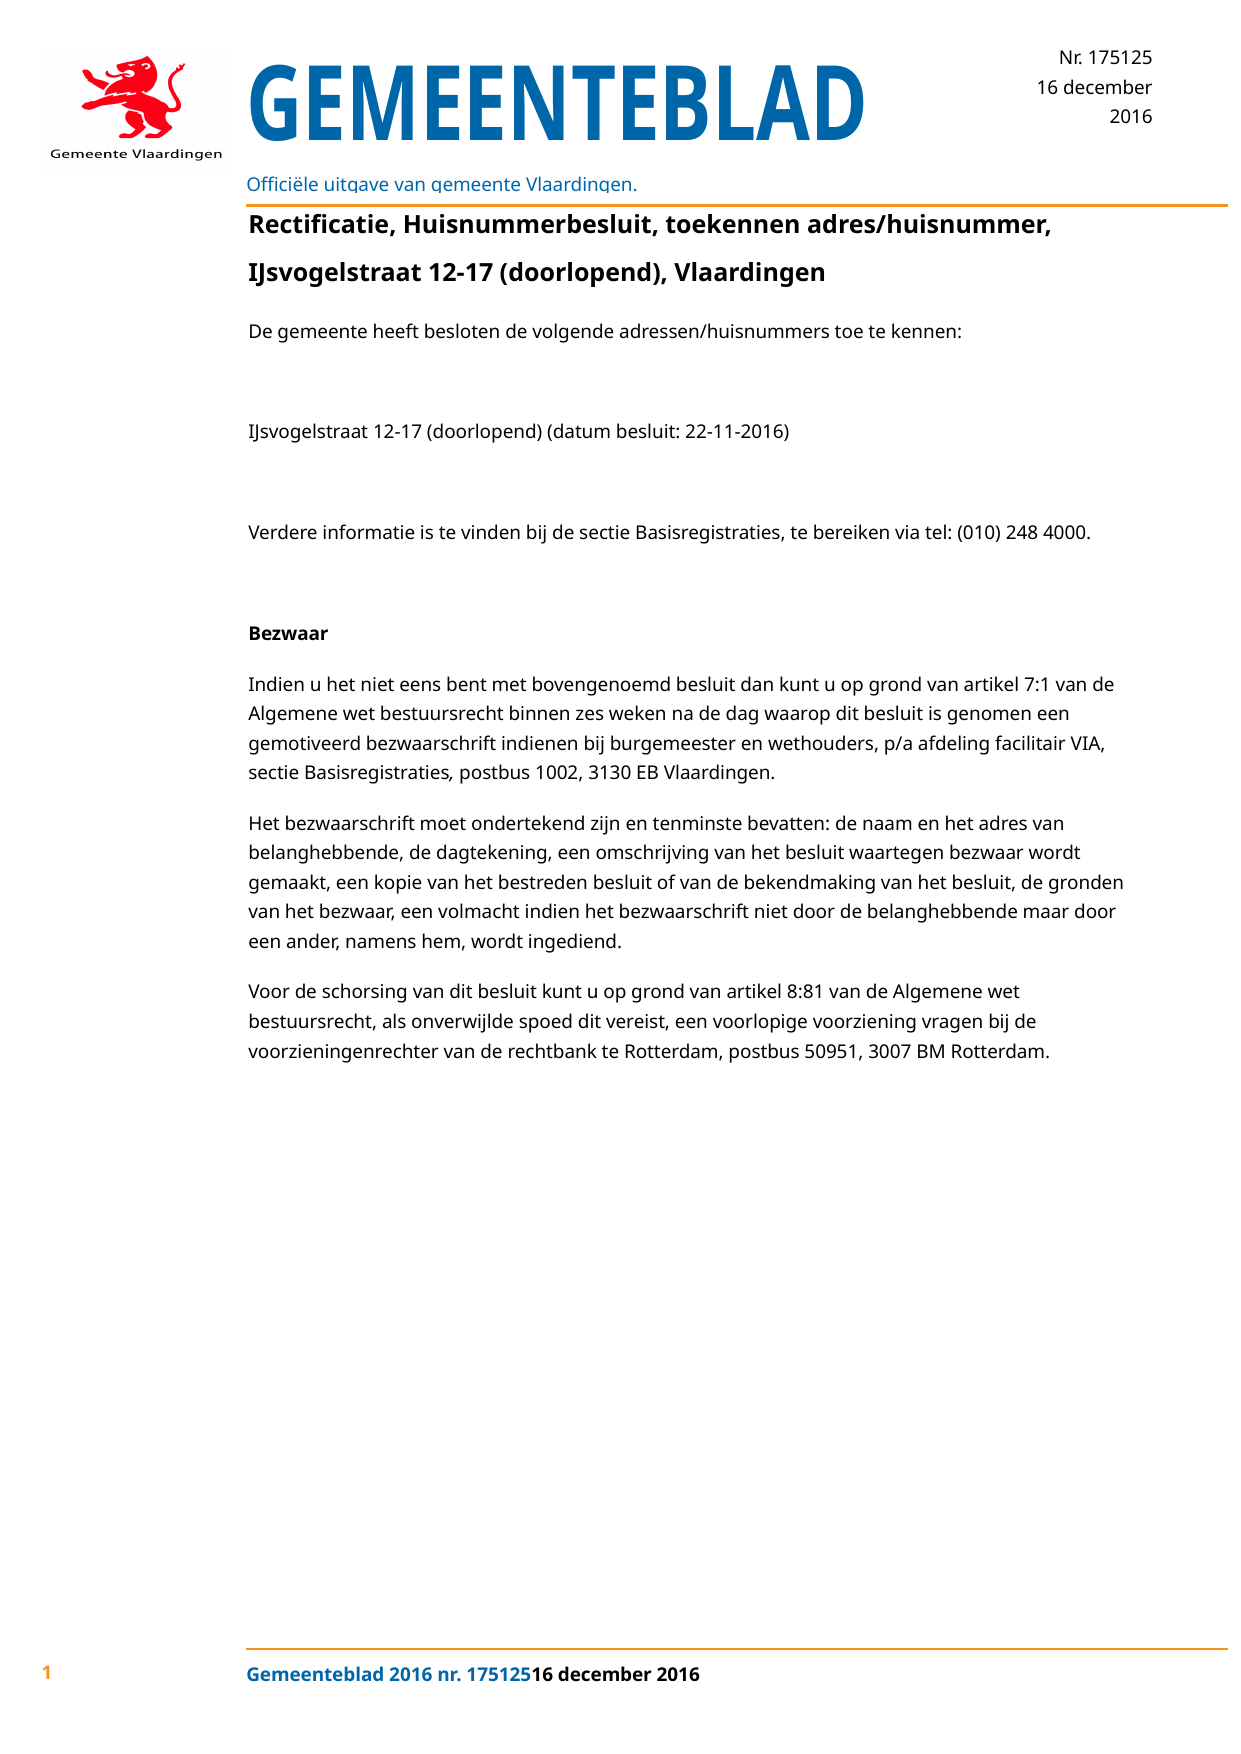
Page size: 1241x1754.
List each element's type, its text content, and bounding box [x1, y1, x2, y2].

text De gemeente heeft besloten de volgende adressen/huisnummers toe te kennen: [248, 318, 1152, 344]
text IJsvogelstraat 12-17 (doorlopend) (datum besluit: 22-11-2016) [248, 419, 1152, 444]
text Het bezwaarschrift moet ondertekend zijn en tenminste bevatten: de naam en het adres van belanghebbende, de dagtekening, een omschrijving van het besluit waartegen bezwaar wordt gemaakt, een kopie van het bestreden besluit of van de bekendmaking van het besluit, de gronden van het bezwaar, een volmacht indien het bezwaarschrift niet door de belanghebbende maar door een ander, namens hem, wordt ingediend. [248, 810, 1152, 954]
text Indien u het niet eens bent met bovengenoemd besluit dan kunt u op grond van artikel 7:1 van de Algemene wet bestuursrecht binnen zes weken na de dag waarop dit besluit is genomen een gemotiveerd bezwaarschrift indienen bij burgemeester en wethouders, p/a afdeling facilitair VIA, sectie Basisregistraties, postbus 1002, 3130 EB Vlaardingen. [248, 671, 1152, 785]
text Voor de schorsing van dit besluit kunt u op grond van artikel 8:81 van de Algemene wet bestuursrecht, als onverwijlde spoed dit vereist, een voorlopige voorziening vragen bij de voorzieningenrechter van de rechtbank te Rotterdam, postbus 50951, 3007 BM Rotterdam. [248, 979, 1152, 1064]
text Verdere informatie is te vinden bij de sectie Basisregistraties, te bereiken via tel: (010) 248 4000. [248, 519, 1152, 545]
text Bezwaar [248, 620, 1152, 646]
text Rectificatie, Huisnummerbesluit, toekennen adres/huisnummer, IJsvogelstraat 12-17 (doorlopend), Vlaardingen [248, 207, 1152, 288]
picture [41, 47, 231, 172]
